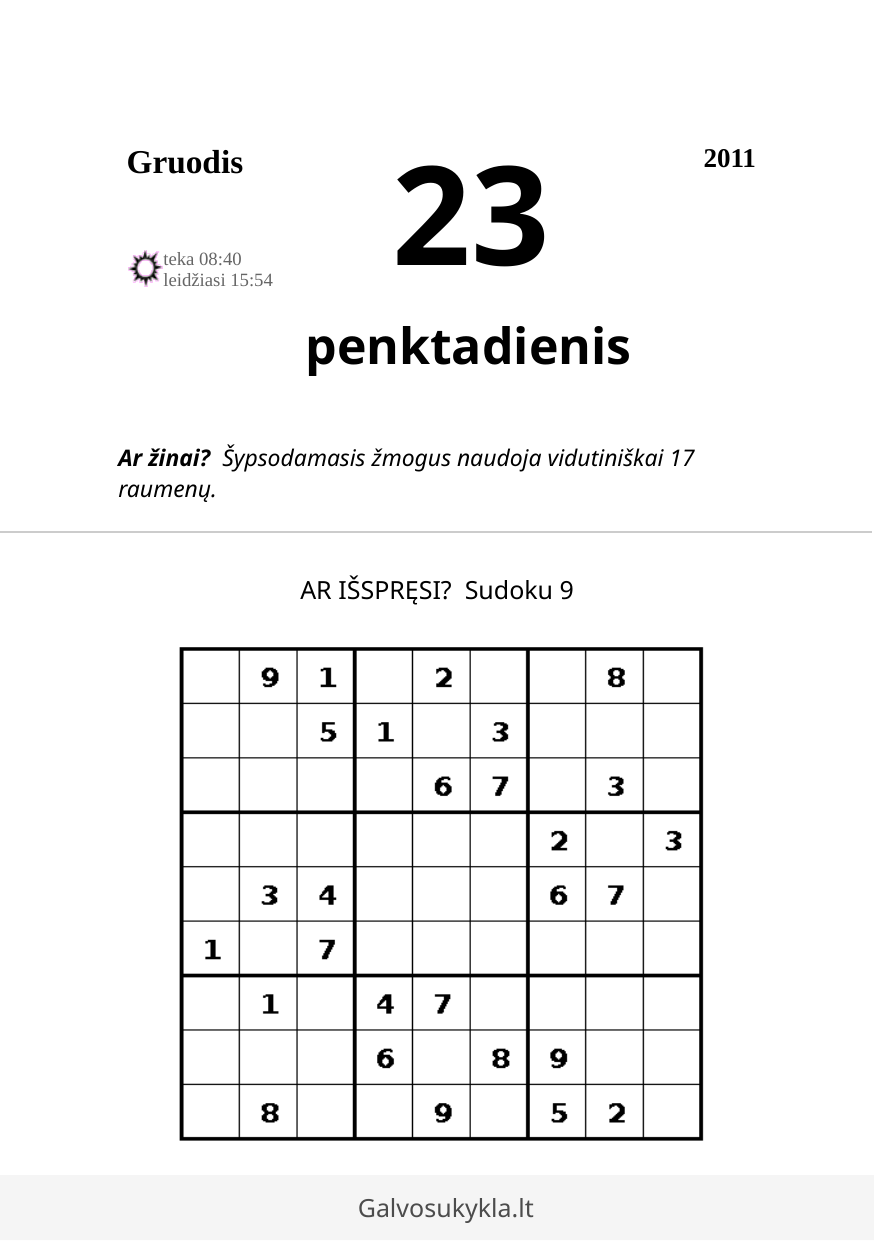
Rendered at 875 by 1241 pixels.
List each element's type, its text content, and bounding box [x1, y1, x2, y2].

text Ar žinai? Šypsodamasis žmogus naudoja vidutiniškai 17 raumenų. [118, 442, 756, 504]
table_header 2011 [638, 118, 756, 379]
text AR IŠSPRĘSI? Sudoku 9 [118, 573, 756, 607]
picture [127, 250, 164, 288]
table_header Gruodis teka 08:40 leidžiasi 15:54 [118, 118, 298, 287]
table_header 23 penktadienis [299, 118, 638, 379]
table_header [118, 288, 298, 379]
